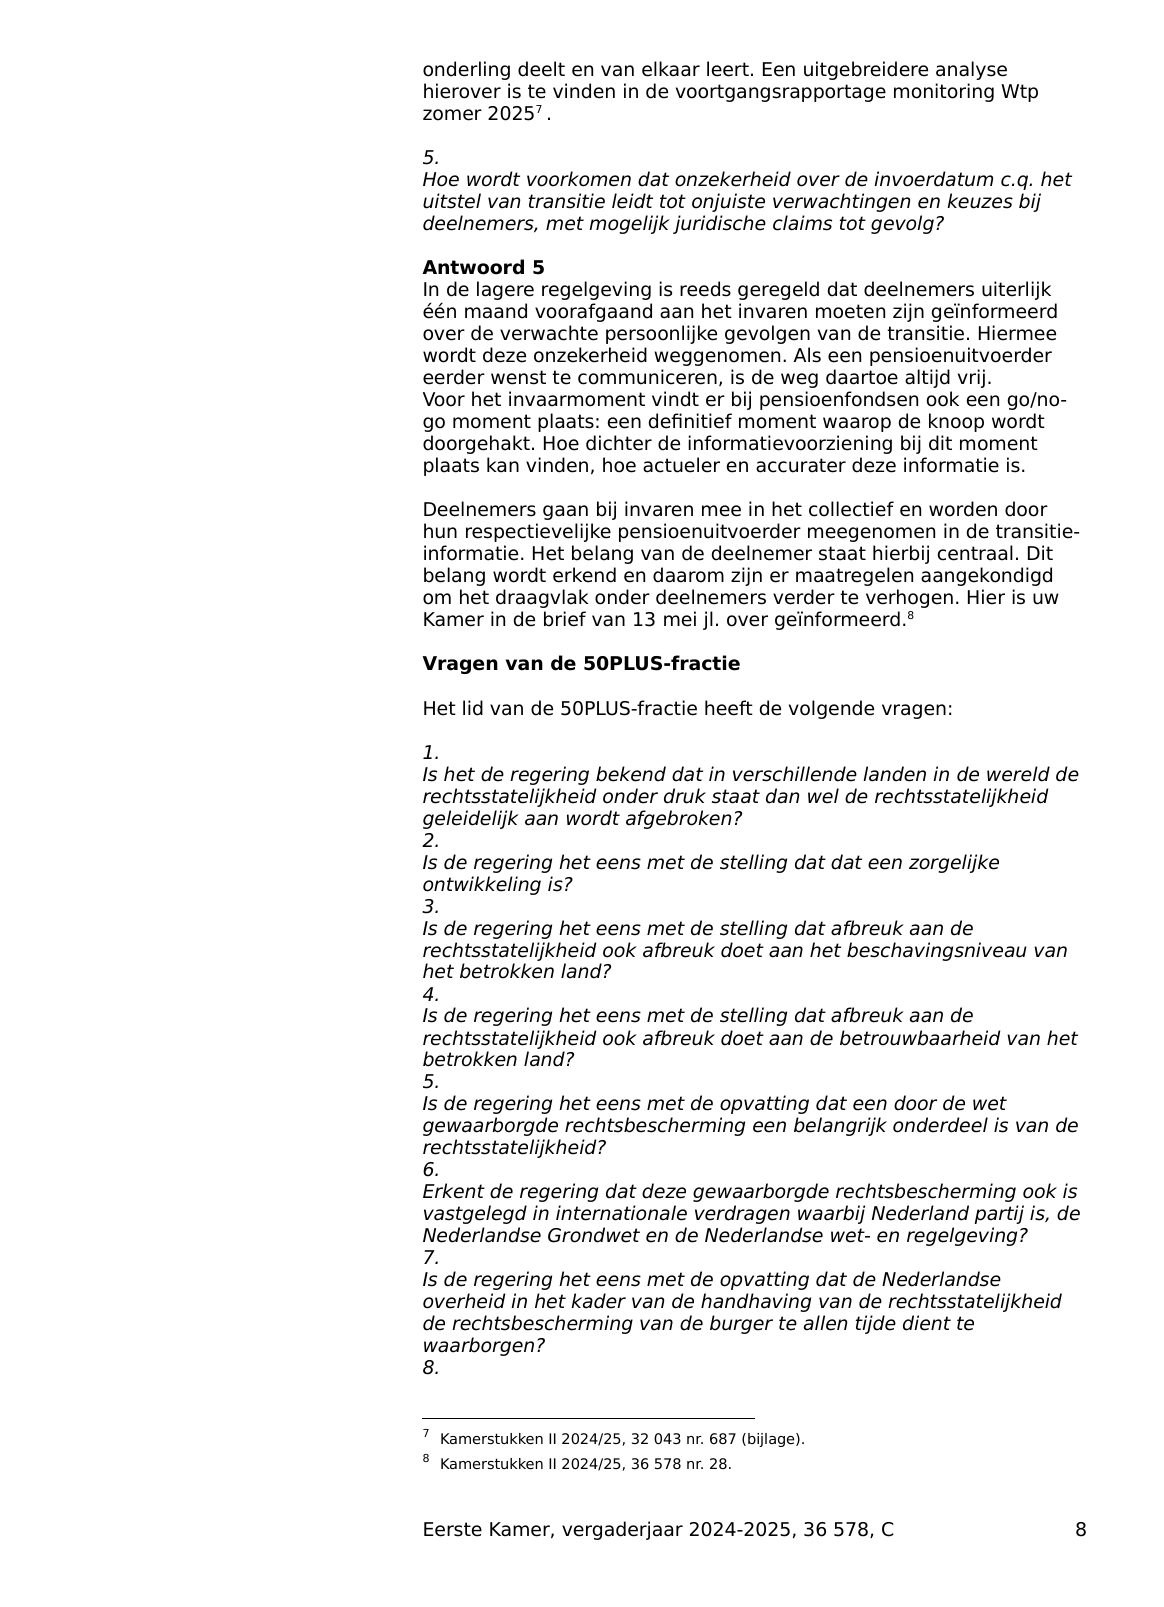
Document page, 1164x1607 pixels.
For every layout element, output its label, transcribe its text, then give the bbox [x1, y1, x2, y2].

text Is de regering het eens met de stelling dat afbreuk aan de rechtsstatelijkheid ook afbreuk doet aan de betrouwbaarheid van het betrokken land? [422, 1005, 1087, 1071]
text onderling deelt en van elkaar leert. Een uitgebreidere analyse hierover is te vinden in de voortgangsrapportage monitoring Wtp zomer 2025. [422, 59, 1087, 125]
text Voor het invaarmoment vindt er bij pensioenfondsen ook een go/no-go moment plaats: een definitief moment waarop de knoop wordt doorgehakt. Hoe dichter de informatievoorziening bij dit moment plaats kan vinden, hoe actueler en accurater deze informatie is. [422, 389, 1087, 477]
text Is de regering het eens met de opvatting dat een door de wet gewaarborgde rechtsbescherming een belangrijk onderdeel is van de rechtsstatelijkheid? [422, 1093, 1087, 1159]
text Deelnemers gaan bij invaren mee in het collectief en worden door hun respectievelijke pensioenuitvoerder meegenomen in de transitie-informatie. Het belang van de deelnemer staat hierbij centraal. Dit belang wordt erkend en daarom zijn er maatregelen aangekondigd om het draagvlak onder deelnemers verder te verhogen. Hier is uw Kamer in de brief van 13 mei jl. over geïnformeerd. [422, 499, 1087, 631]
text In de lagere regelgeving is reeds geregeld dat deelnemers uiterlijk één maand voorafgaand aan het invaren moeten zijn geïnformeerd over de verwachte persoonlijke gevolgen van de transitie. Hiermee wordt deze onzekerheid weggenomen. Als een pensioenuitvoerder eerder wenst te communiceren, is de weg daartoe altijd vrij. [422, 279, 1087, 389]
text Is de regering het eens met de opvatting dat de Nederlandse overheid in het kader van de handhaving van de rechtsstatelijkheid de rechtsbescherming van de burger te allen tijde dient te waarborgen? [422, 1269, 1087, 1357]
text Hoe wordt voorkomen dat onzekerheid over de invoerdatum c.q. het uitstel van transitie leidt tot onjuiste verwachtingen en keuzes bij deelnemers, met mogelijk juridische claims tot gevolg? [422, 169, 1087, 235]
text Kamerstukken II 2024/25, 32 043 nr. 687 (bijlage). [422, 1427, 1087, 1449]
text Het lid van de 50PLUS-fractie heeft de volgende vragen: [422, 697, 1087, 719]
text 6. [422, 1159, 1087, 1181]
text 4. [422, 983, 1087, 1005]
text 5. [422, 147, 1087, 169]
text 1. [422, 742, 1087, 764]
text Is de regering het eens met de stelling dat afbreuk aan de rechtsstatelijkheid ook afbreuk doet aan het beschavingsniveau van het betrokken land? [422, 917, 1087, 983]
text Is het de regering bekend dat in verschillende landen in de wereld de rechtsstatelijkheid onder druk staat dan wel de rechtsstatelijkheid geleidelijk aan wordt afgebroken? [422, 764, 1087, 829]
text 8. [422, 1357, 1087, 1379]
text 3. [422, 896, 1087, 917]
text 5. [422, 1071, 1087, 1093]
text Antwoord 5 [422, 257, 1087, 279]
text 2. [422, 829, 1087, 852]
text Is de regering het eens met de stelling dat dat een zorgelijke ontwikkeling is? [422, 852, 1087, 896]
text 7. [422, 1247, 1087, 1269]
text Erkent de regering dat deze gewaarborgde rechtsbescherming ook is vastgelegd in internationale verdragen waarbij Nederland partij is, de Nederlandse Grondwet en de Nederlandse wet- en regelgeving? [422, 1181, 1087, 1247]
text Kamerstukken II 2024/25, 36 578 nr. 28. [422, 1452, 1087, 1474]
subtitle Vragen van de 50PLUS-fractie [422, 653, 1087, 675]
